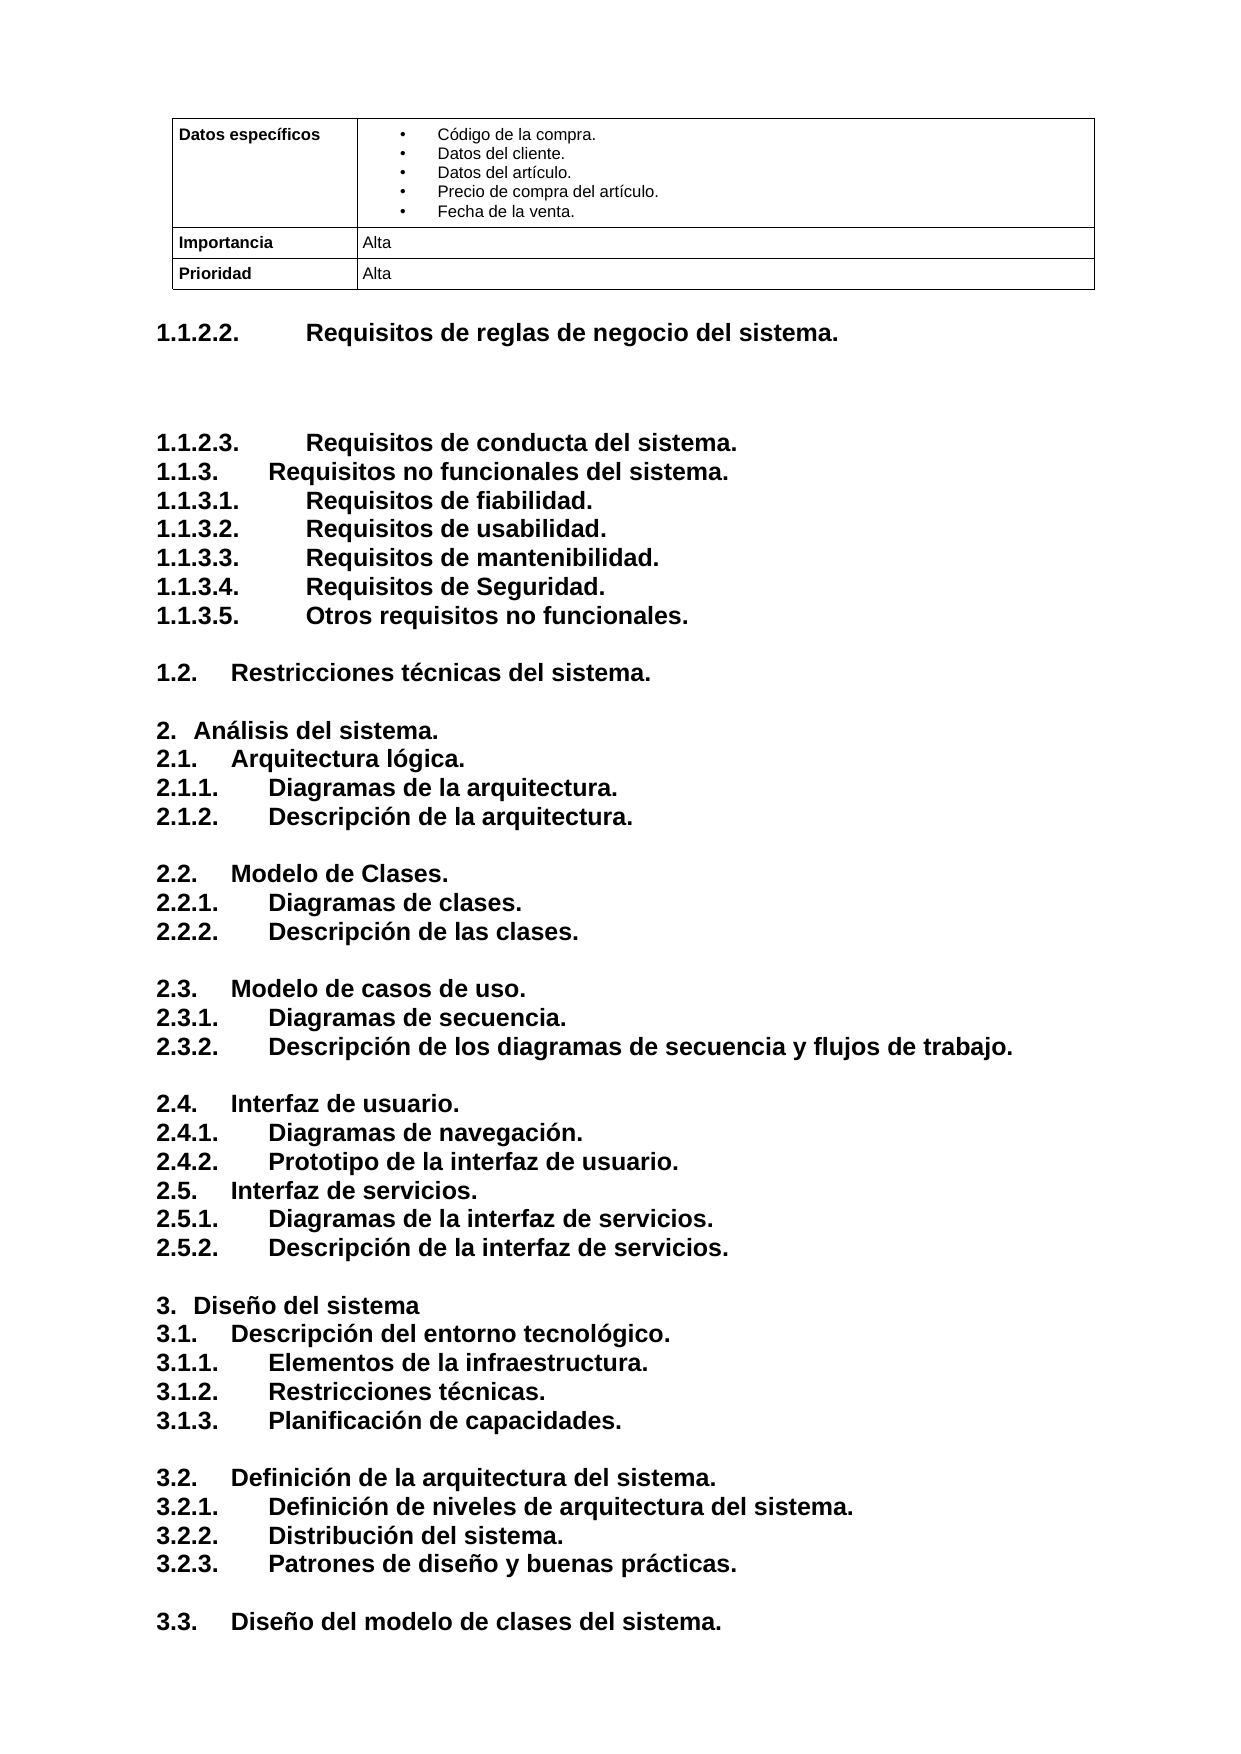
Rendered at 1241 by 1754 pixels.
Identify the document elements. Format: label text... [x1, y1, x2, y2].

table_cell Código de la compra. Datos del cliente. Datos del artículo. Precio de compra del artículo. Fecha de la venta. [358, 119, 1094, 226]
table_cell Alta [358, 259, 1094, 289]
list Distribución del sistema. [156, 1521, 1093, 1549]
list Diseño del sistema [156, 1291, 1093, 1319]
list Modelo de Clases. [156, 859, 1093, 888]
list Definición de la arquitectura del sistema. [156, 1463, 1093, 1492]
list Prototipo de la interfaz de usuario. [156, 1147, 1093, 1176]
list Diagramas de la arquitectura. [156, 773, 1093, 802]
list Diagramas de navegación. [156, 1118, 1093, 1147]
list Descripción de la arquitectura. [156, 802, 1093, 831]
list Requisitos no funcionales del sistema. [156, 457, 1093, 486]
list Arquitectura lógica. [156, 744, 1093, 773]
list Diagramas de clases. [156, 888, 1093, 917]
list Requisitos de mantenibilidad. [156, 543, 1093, 572]
list Diagramas de secuencia. [156, 1003, 1093, 1032]
list Modelo de casos de uso. [156, 974, 1093, 1003]
list Descripción de la interfaz de servicios. [156, 1233, 1093, 1262]
list Otros requisitos no funcionales. [156, 601, 1093, 629]
table_cell Alta [358, 228, 1094, 258]
list Restricciones técnicas del sistema. [156, 658, 1093, 687]
table_cell Datos específicos [173, 119, 357, 226]
list Definición de niveles de arquitectura del sistema. [156, 1492, 1093, 1521]
list Análisis del sistema. [156, 716, 1093, 744]
list Requisitos de Seguridad. [156, 572, 1093, 601]
table_cell Importancia [173, 228, 357, 258]
list Descripción de los diagramas de secuencia y flujos de trabajo. [156, 1032, 1093, 1061]
list Requisitos de usabilidad. [156, 514, 1093, 543]
list Requisitos de conducta del sistema. [156, 428, 1093, 457]
table_cell Prioridad [173, 259, 357, 289]
list Elementos de la infraestructura. [156, 1348, 1093, 1377]
list Interfaz de servicios. [156, 1176, 1093, 1204]
list Restricciones técnicas. [156, 1377, 1093, 1406]
list Planificación de capacidades. [156, 1406, 1093, 1434]
list Diagramas de la interfaz de servicios. [156, 1204, 1093, 1233]
list Descripción del entorno tecnológico. [156, 1319, 1093, 1348]
list Diseño del modelo de clases del sistema. [156, 1607, 1093, 1636]
list Requisitos de reglas de negocio del sistema. [156, 318, 1093, 347]
list Patrones de diseño y buenas prácticas. [156, 1549, 1093, 1578]
list Interfaz de usuario. [156, 1089, 1093, 1118]
list Requisitos de fiabilidad. [156, 486, 1093, 514]
list Descripción de las clases. [156, 917, 1093, 946]
